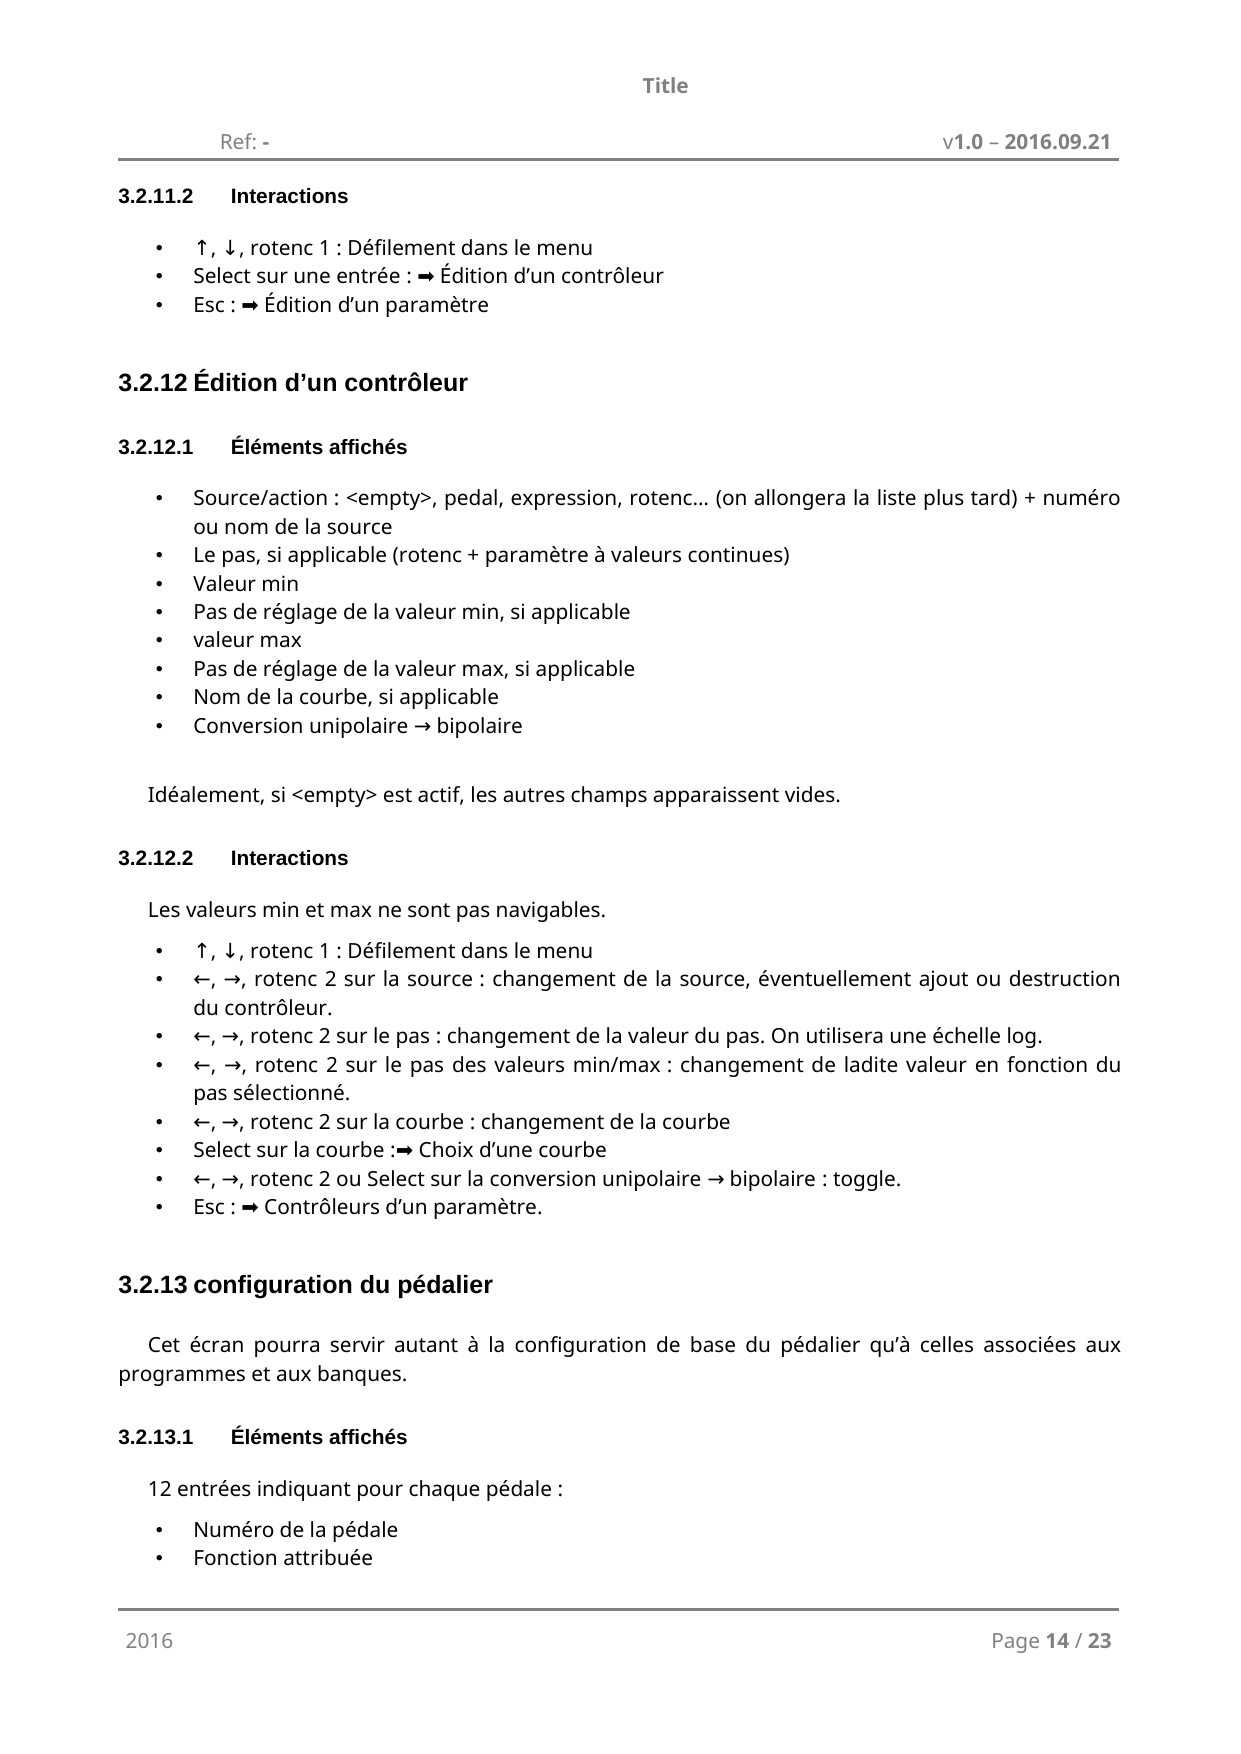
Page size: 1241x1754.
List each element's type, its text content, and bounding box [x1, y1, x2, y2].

subtitle Interactions [118, 184, 1122, 208]
list Valeur min [156, 569, 1122, 597]
list Select sur une entrée : ➡ Édition d’un contrôleur [156, 261, 1122, 290]
list Pas de réglage de la valeur max, si applicable [156, 654, 1122, 682]
list ←, →, rotenc 2 sur le pas : changement de la valeur du pas. On utilisera une échelle log. [156, 1021, 1122, 1050]
list Nom de la courbe, si applicable [156, 682, 1122, 711]
list ←, →, rotenc 2 sur la source : changement de la source, éventuellement ajout ou destruction du contrôleur. [156, 964, 1122, 1021]
text Les valeurs min et max ne sont pas navigables. [118, 895, 1122, 924]
list Source/action : <empty>, pedal, expression, rotenc… (on allongera la liste plus tard) + numéro ou nom de la source [156, 483, 1122, 540]
list Select sur la courbe :➡ Choix d’une courbe [156, 1135, 1122, 1164]
list valeur max [156, 626, 1122, 654]
subtitle Interactions [118, 846, 1122, 870]
subtitle configuration du pédalier [118, 1271, 1122, 1299]
subtitle Éléments affichés [118, 1425, 1122, 1449]
list ↑, ↓, rotenc 1 : Défilement dans le menu [156, 936, 1122, 964]
list Numéro de la pédale [156, 1515, 1122, 1543]
list ←, →, rotenc 2 sur le pas des valeurs min/max : changement de ladite valeur en fonction du pas sélectionné. [156, 1050, 1122, 1107]
list Fonction attribuée [156, 1543, 1122, 1572]
list Le pas, si applicable (rotenc + paramètre à valeurs continues) [156, 540, 1122, 569]
subtitle Éléments affichés [118, 434, 1122, 458]
list Esc : ➡ Édition d’un paramètre [156, 290, 1122, 318]
list Conversion unipolaire → bipolaire [156, 711, 1122, 739]
subtitle Édition d’un contrôleur [118, 368, 1122, 397]
list Esc : ➡ Contrôleurs d’un paramètre. [156, 1192, 1122, 1221]
text Idéalement, si <empty> est actif, les autres champs apparaissent vides. [118, 780, 1122, 809]
list Pas de réglage de la valeur min, si applicable [156, 597, 1122, 626]
list ↑, ↓, rotenc 1 : Défilement dans le menu [156, 233, 1122, 261]
text Cet écran pourra servir autant à la configuration de base du pédalier qu’à celles associées aux programmes et aux banques. [118, 1331, 1122, 1387]
text 12 entrées indiquant pour chaque pédale : [118, 1474, 1122, 1502]
list ←, →, rotenc 2 sur la courbe : changement de la courbe [156, 1107, 1122, 1135]
list ←, →, rotenc 2 ou Select sur la conversion unipolaire → bipolaire : toggle. [156, 1164, 1122, 1192]
